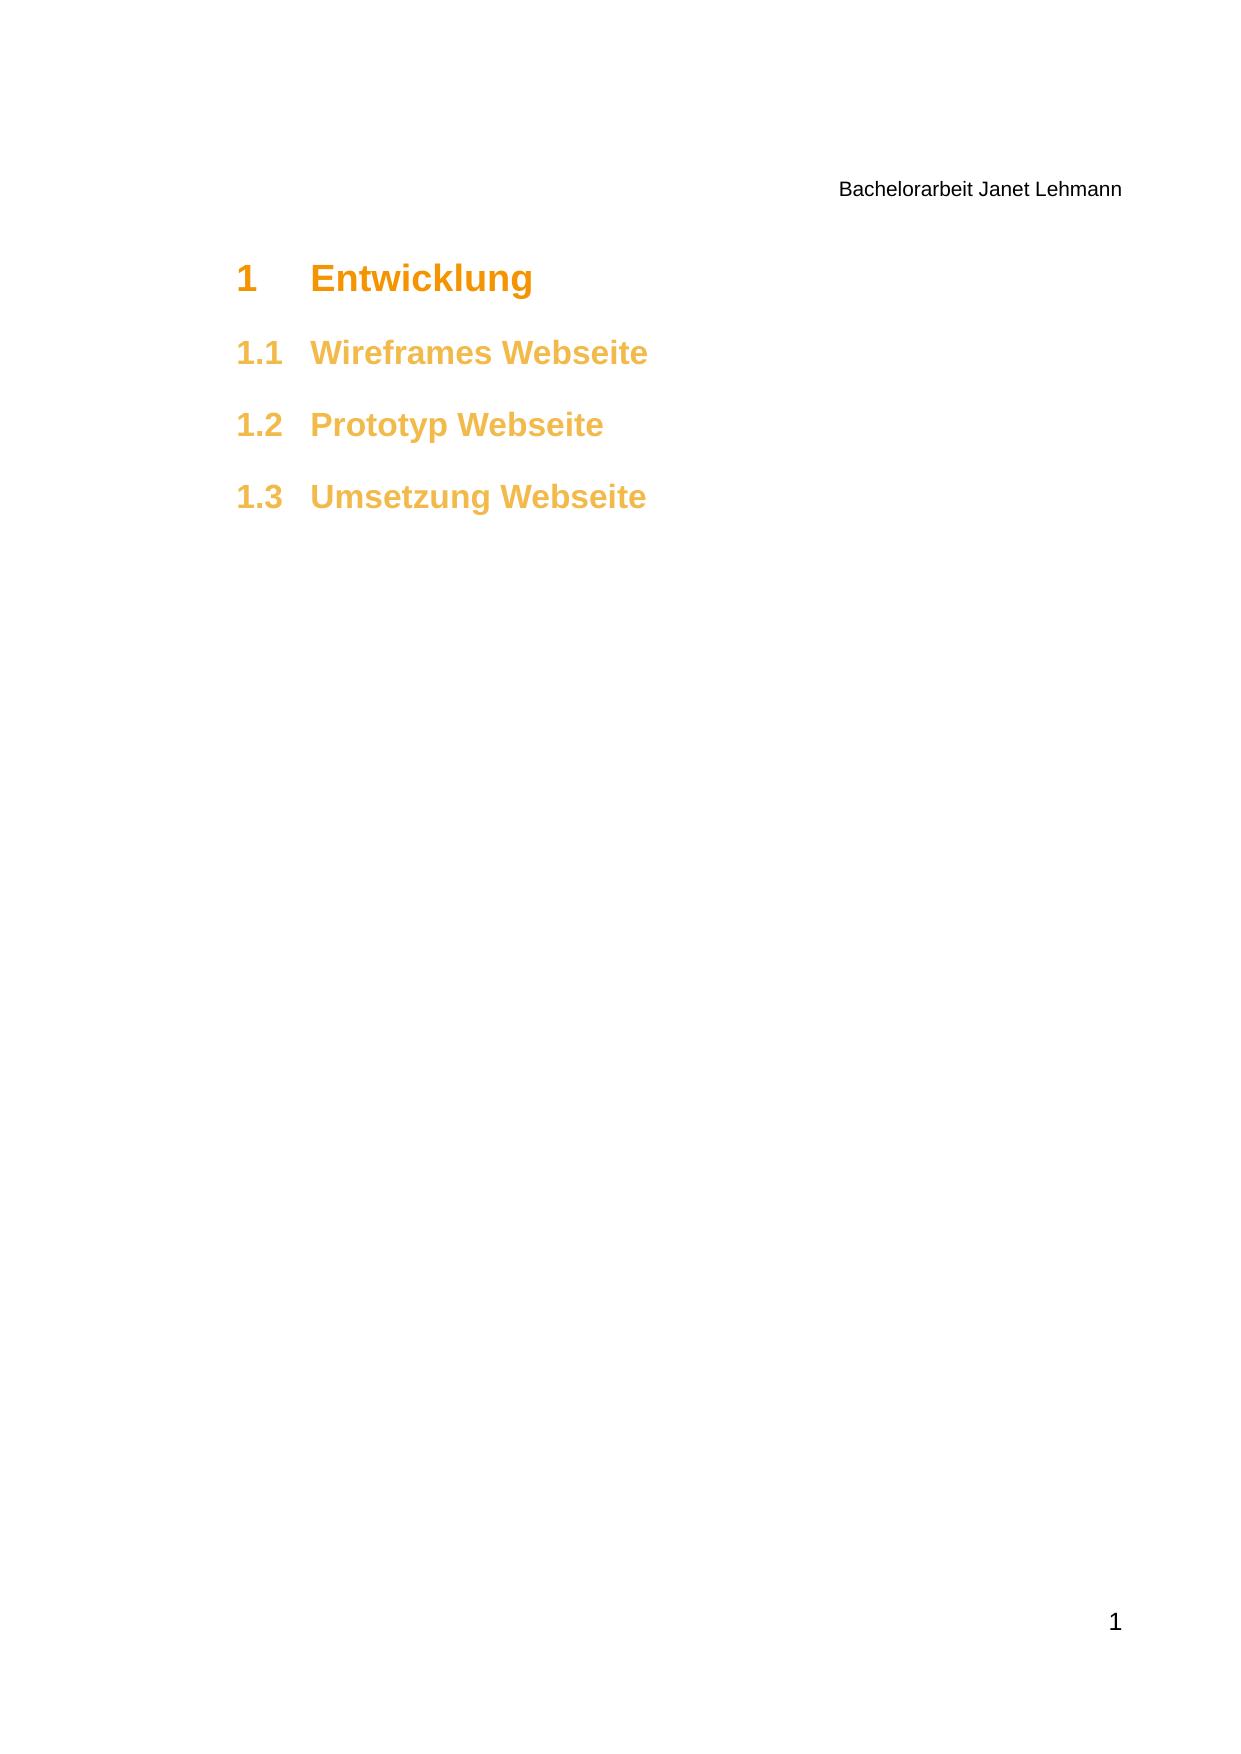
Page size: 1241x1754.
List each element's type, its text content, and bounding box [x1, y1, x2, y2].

subtitle Prototyp Webseite [236, 404, 1122, 443]
subtitle Umsetzung Webseite [236, 477, 1122, 515]
subtitle Wireframes Webseite [236, 333, 1122, 371]
subtitle Entwicklung [236, 256, 1122, 299]
